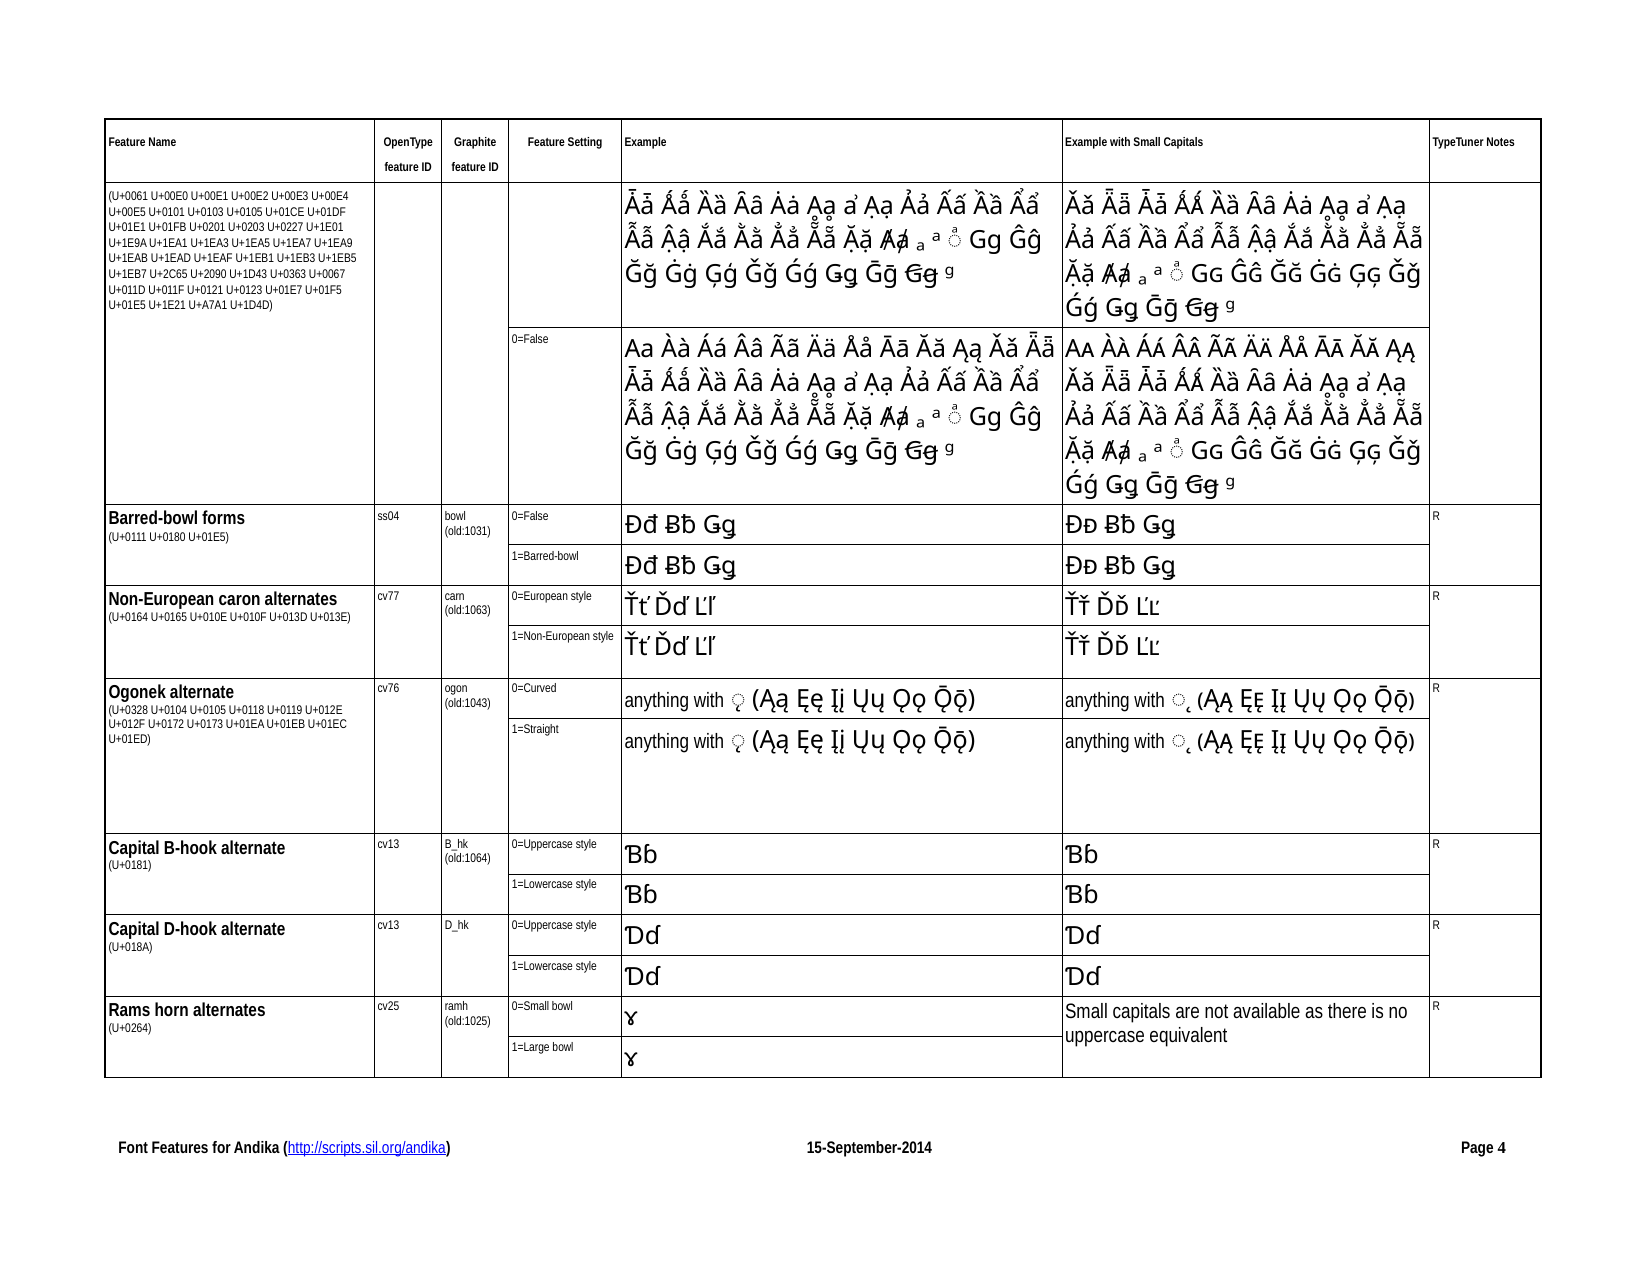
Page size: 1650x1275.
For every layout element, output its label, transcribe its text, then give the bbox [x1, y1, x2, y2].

table_cell R [1430, 834, 1540, 914]
table_cell R [1430, 997, 1540, 1077]
table_cell Ǡǡ Ǻǻ Ȁȁ Ȃȃ Ȧȧ Ḁḁ ẚ Ạạ Ảả Ấấ Ầầ Ẩẩ Ẫẫ Ậậ Ắắ Ằằ Ẳẳ Ẵẵ Ặặ Ⱥⱥ ₐ ᵃ ◌ͣ Gg Ĝĝ Ğğ Ġġ Ģģ Ǧǧ Ǵǵ Ǥǥ Ḡḡ Ꞡꞡ ᵍ [622, 183, 1062, 327]
table_cell anything with ◌̨ (Ąą Ęę Įį Ųų Ǫǫ Ǭǭ) [622, 719, 1062, 833]
table_cell Ɗɗ [622, 915, 1062, 955]
table_cell Ɓɓ [1063, 834, 1429, 874]
table_cell Capital D-hook alternate (U+018A) [106, 915, 374, 996]
table_cell R [1430, 915, 1540, 996]
table_cell Non-European caron alternates (U+0164 U+0165 U+010E U+010F U+013D U+013E) [106, 586, 374, 678]
table_cell Ogonek alternate (U+0328 U+0104 U+0105 U+0118 U+0119 U+012E U+012F U+0172 U+0173 U+01EA U+01EB U+01EC U+01ED) [106, 679, 374, 833]
table_header TypeTuner Notes [1430, 120, 1540, 182]
table_cell Aa Àà Áá Ââ Ãã Ää Åå Āā Ăă Ąą Ǎǎ Ǟǟ Ǡǡ Ǻǻ Ȁȁ Ȃȃ Ȧȧ Ḁḁ ẚ Ạạ Ảả Ấấ Ầầ Ẩẩ Ẫẫ Ậậ Ắắ Ằằ Ẳẳ Ẵẵ Ặặ Ⱥⱥ ₐ ᵃ ◌ͣ Gg Ĝĝ Ğğ Ġġ Ģģ Ǧǧ Ǵǵ Ǥǥ Ḡḡ Ꞡꞡ ᵍ [1063, 328, 1429, 503]
table_cell R [1430, 679, 1540, 833]
table_cell 0=False [509, 505, 621, 544]
table_cell D_hk [442, 915, 508, 996]
table_cell Ɓɓ [1063, 875, 1429, 914]
table_cell Aa Àà Áá Ââ Ãã Ää Åå Āā Ăă Ąą Ǎǎ Ǟǟ Ǡǡ Ǻǻ Ȁȁ Ȃȃ Ȧȧ Ḁḁ ẚ Ạạ Ảả Ấấ Ầầ Ẩẩ Ẫẫ Ậậ Ắắ Ằằ Ẳẳ Ẵẵ Ặặ Ⱥⱥ ₐ ᵃ ◌ͣ Gg Ĝĝ Ğğ Ġġ Ģģ Ǧǧ Ǵǵ Ǥǥ Ḡḡ Ꞡꞡ ᵍ [622, 328, 1062, 503]
table_cell ɤ [622, 997, 1062, 1036]
table_cell R [1430, 586, 1540, 678]
table_cell 1=Straight [509, 719, 621, 833]
table_cell 0=False [509, 328, 621, 503]
table_cell Small capitals are not available as there is no uppercase equivalent [1063, 997, 1429, 1077]
table_header Graphite feature ID [442, 120, 508, 182]
table_cell Barred-bowl forms (U+0111 U+0180 U+01E5) [106, 505, 374, 585]
table_cell Ɗɗ [1063, 956, 1429, 996]
table_header Feature Name [106, 120, 374, 182]
table_cell 1=Lowercase style [509, 956, 621, 996]
table_cell Ťť Ďď Ľľ [1063, 586, 1429, 625]
table_cell 1=Lowercase style [509, 875, 621, 914]
table_header Example [622, 120, 1062, 182]
table_cell ogon (old:1043) [442, 679, 508, 833]
table_cell Đđ Ƀƀ Ǥǥ [622, 545, 1062, 585]
table_cell Đđ Ƀƀ Ǥǥ [622, 505, 1062, 544]
table_cell cv77 [375, 586, 441, 678]
table_cell 0=Small bowl [509, 997, 621, 1036]
table_cell carn (old:1063) [442, 586, 508, 678]
table_cell 0=Curved [509, 679, 621, 718]
table_cell cv25 [375, 997, 441, 1077]
table_cell anything with ◌̨ (Ąą Ęę Įį Ųų Ǫǫ Ǭǭ) [1063, 679, 1429, 718]
table_cell ɤ [622, 1037, 1062, 1077]
table_cell B_hk (old:1064) [442, 834, 508, 914]
table_header OpenType feature ID [375, 120, 441, 182]
table_cell ss04 [375, 505, 441, 585]
table_cell 0=Uppercase style [509, 915, 621, 955]
table_cell Ǎǎ Ǟǟ Ǡǡ Ǻǻ Ȁȁ Ȃȃ Ȧȧ Ḁḁ ẚ Ạạ Ảả Ấấ Ầầ Ẩẩ Ẫẫ Ậậ Ắắ Ằằ Ẳẳ Ẵẵ Ặặ Ⱥⱥ ₐ ᵃ ◌ͣ Gg Ĝĝ Ğğ Ġġ Ģģ Ǧǧ Ǵǵ Ǥǥ Ḡḡ Ꞡꞡ ᵍ [1063, 183, 1429, 327]
table_cell anything with ◌̨ (Ąą Ęę Įį Ųų Ǫǫ Ǭǭ) [622, 679, 1062, 718]
table_cell anything with ◌̨ (Ąą Ęę Įį Ųų Ǫǫ Ǭǭ) [1063, 719, 1429, 833]
table_cell bowl (old:1031) [442, 505, 508, 585]
table_cell 1=Barred-bowl [509, 545, 621, 585]
table_header Example with Small Capitals [1063, 120, 1429, 182]
table_cell Ťť Ďď Ľľ [622, 626, 1062, 678]
table_cell Ťť Ďď Ľľ [622, 586, 1062, 625]
table_cell Ťť Ďď Ľľ [1063, 626, 1429, 678]
table_cell ramh (old:1025) [442, 997, 508, 1077]
table_cell Đđ Ƀƀ Ǥǥ [1063, 505, 1429, 544]
table_cell R [1430, 505, 1540, 585]
table_cell (U+0061 U+00E0 U+00E1 U+00E2 U+00E3 U+00E4 U+00E5 U+0101 U+0103 U+0105 U+01CE U+01DF U+01E1 U+01FB U+0201 U+0203 U+0227 U+1E01 U+1E9A U+1EA1 U+1EA3 U+1EA5 U+1EA7 U+1EA9 U+1EAB U+1EAD U+1EAF U+1EB1 U+1EB3 U+1EB5 U+1EB7 U+2C65 U+2090 U+1D43 U+0363 U+0067 U+011D U+011F U+0121 U+0123 U+01E7 U+01F5 U+01E5 U+1E21 U+A7A1 U+1D4D) [106, 183, 374, 503]
table_header Feature Setting [509, 120, 621, 182]
table_cell 0=European style [509, 586, 621, 625]
table_cell Ɓɓ [622, 834, 1062, 874]
table_cell cv13 [375, 834, 441, 914]
table_cell 1=Non-European style [509, 626, 621, 678]
table_cell [1430, 183, 1540, 503]
table_cell Capital B-hook alternate (U+0181) [106, 834, 374, 914]
table_cell 1=Large bowl [509, 1037, 621, 1077]
table_cell Ɗɗ [1063, 915, 1429, 955]
table_cell [442, 183, 508, 503]
table_cell 0=Uppercase style [509, 834, 621, 874]
table_cell Ɓɓ [622, 875, 1062, 914]
table_cell cv13 [375, 915, 441, 996]
table_cell Rams horn alternates (U+0264) [106, 997, 374, 1077]
table_cell Đđ Ƀƀ Ǥǥ [1063, 545, 1429, 585]
table_cell [509, 183, 621, 327]
table_cell Ɗɗ [622, 956, 1062, 996]
table_cell [375, 183, 441, 503]
table_cell cv76 [375, 679, 441, 833]
